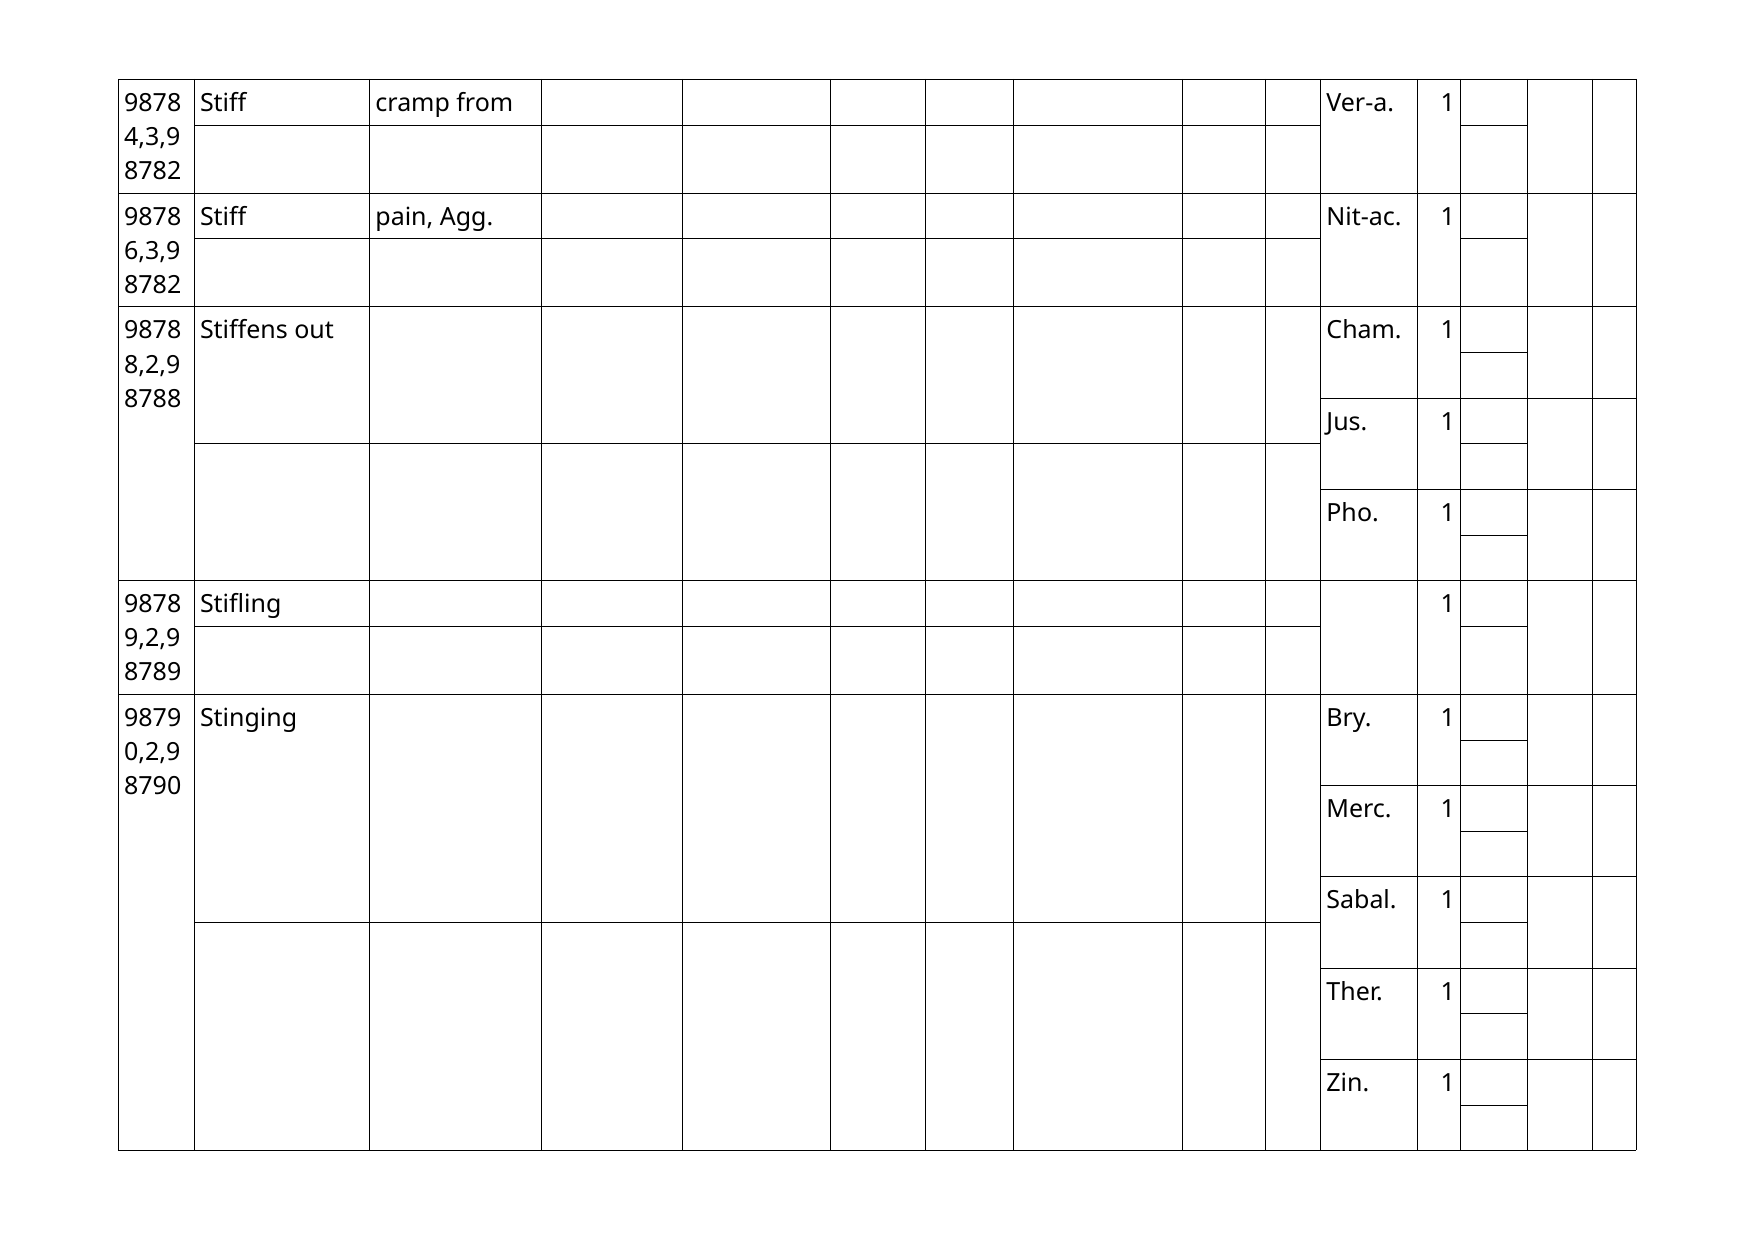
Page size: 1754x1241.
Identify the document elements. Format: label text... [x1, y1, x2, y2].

table_cell [1183, 307, 1265, 443]
table_cell [1014, 444, 1182, 580]
table_cell [831, 80, 925, 124]
table_cell pain, Agg. [370, 194, 541, 238]
table_cell [1183, 581, 1265, 626]
table_cell [1593, 80, 1636, 193]
table_cell [542, 194, 682, 238]
table_cell [1183, 444, 1265, 580]
table_cell [1528, 194, 1592, 306]
table_cell 1 [1418, 581, 1460, 694]
table_cell [1461, 786, 1527, 831]
table_cell [683, 627, 830, 694]
table_cell [831, 695, 925, 922]
table_cell [1266, 581, 1320, 626]
table_cell [1593, 307, 1636, 398]
table_cell 1 [1418, 80, 1460, 193]
table_cell [831, 444, 925, 580]
table_cell 1 [1418, 695, 1460, 785]
table_cell [195, 126, 369, 193]
table_cell [370, 307, 541, 443]
table_cell [1266, 80, 1320, 124]
table_cell [1266, 923, 1320, 1150]
table_cell Merc. [1321, 786, 1417, 876]
table_cell [1014, 194, 1182, 238]
table_cell [1528, 80, 1592, 193]
table_cell [1528, 1060, 1592, 1150]
table_cell [1461, 695, 1527, 739]
table_cell [926, 239, 1013, 306]
table_cell [926, 695, 1013, 922]
table_cell [1183, 80, 1265, 124]
table_cell Zin. [1321, 1060, 1417, 1150]
table_cell [1014, 695, 1182, 922]
table_cell [542, 444, 682, 580]
table_cell [370, 923, 541, 1150]
table_cell [195, 627, 369, 694]
table_cell Ther. [1321, 969, 1417, 1059]
table_cell [1461, 490, 1527, 534]
table_cell [1183, 194, 1265, 238]
table_cell Stiffens out [195, 307, 369, 443]
table_cell [370, 695, 541, 922]
table_cell [1593, 695, 1636, 785]
table_cell [683, 307, 830, 443]
table_cell [1593, 1060, 1636, 1150]
table_cell [542, 627, 682, 694]
table_cell [1528, 399, 1592, 489]
table_cell [1593, 969, 1636, 1059]
table_cell 1 [1418, 1060, 1460, 1150]
table_cell Stiff [195, 80, 369, 124]
table_cell [1266, 627, 1320, 694]
table_cell [1528, 786, 1592, 876]
table_cell 1 [1418, 399, 1460, 489]
table_cell [1014, 80, 1182, 124]
table_cell [1528, 877, 1592, 968]
table_cell [683, 80, 830, 124]
table_cell [926, 307, 1013, 443]
table_cell [1593, 490, 1636, 580]
table_cell [926, 194, 1013, 238]
table_cell [1461, 581, 1527, 626]
table_cell [1266, 194, 1320, 238]
table_cell [1266, 239, 1320, 306]
table_cell 1 [1418, 307, 1460, 398]
table_cell [1266, 307, 1320, 443]
table_cell [1593, 786, 1636, 876]
table_cell [1461, 877, 1527, 922]
table_cell 1 [1418, 877, 1460, 968]
table_cell [370, 581, 541, 626]
table_cell [1461, 126, 1527, 193]
table_cell [1461, 80, 1527, 124]
table_cell Stinging [195, 695, 369, 922]
table_cell [1461, 969, 1527, 1013]
table_cell [1461, 536, 1527, 580]
table_cell [370, 627, 541, 694]
table_cell Sabal. [1321, 877, 1417, 968]
table_cell [195, 444, 369, 580]
table_cell [542, 239, 682, 306]
table_cell [1461, 741, 1527, 785]
table_cell [926, 126, 1013, 193]
table_cell Cham. [1321, 307, 1417, 398]
table_cell Jus. [1321, 399, 1417, 489]
table_cell [831, 581, 925, 626]
table_cell [1461, 1060, 1527, 1104]
table_cell [683, 923, 830, 1150]
table_cell [683, 126, 830, 193]
table_cell [195, 923, 369, 1150]
table_cell [926, 627, 1013, 694]
table_cell [1528, 969, 1592, 1059]
table_cell [1461, 1106, 1527, 1150]
table_cell 1 [1418, 786, 1460, 876]
table_cell 1 [1418, 194, 1460, 306]
table_cell [542, 126, 682, 193]
table_cell [683, 239, 830, 306]
table_cell 1 [1418, 490, 1460, 580]
table_cell [1528, 581, 1592, 694]
table_cell [1528, 490, 1592, 580]
table_cell [1593, 877, 1636, 968]
table_cell [831, 126, 925, 193]
table_cell 98788,2,98788 [119, 307, 194, 580]
table_cell [683, 581, 830, 626]
table_cell [1014, 126, 1182, 193]
table_cell [370, 239, 541, 306]
table_cell [831, 307, 925, 443]
table_cell [1183, 126, 1265, 193]
table_cell [1461, 832, 1527, 876]
table_cell Bry. [1321, 695, 1417, 785]
table_cell [1014, 627, 1182, 694]
table_cell [1461, 399, 1527, 443]
table_cell [926, 80, 1013, 124]
table_cell [1528, 695, 1592, 785]
table_cell [542, 80, 682, 124]
table_cell [1183, 627, 1265, 694]
table_cell 98789,2,98789 [119, 581, 194, 694]
table_cell Nit-ac. [1321, 194, 1417, 306]
table_cell [1183, 695, 1265, 922]
table_cell [831, 194, 925, 238]
table_cell [1014, 239, 1182, 306]
table_cell [1014, 307, 1182, 443]
table_cell [370, 126, 541, 193]
table_cell [1461, 194, 1527, 238]
table_cell [1014, 581, 1182, 626]
table_cell Stiff [195, 194, 369, 238]
table_cell [1461, 307, 1527, 352]
table_cell [1461, 444, 1527, 489]
table_cell [831, 923, 925, 1150]
table_cell Stifling [195, 581, 369, 626]
table_cell [370, 444, 541, 580]
table_cell [1183, 923, 1265, 1150]
table_cell [542, 307, 682, 443]
table_cell [926, 581, 1013, 626]
table_cell [1593, 399, 1636, 489]
table_cell 98790,2,98790 [119, 695, 194, 1150]
table_cell [1461, 239, 1527, 306]
table_cell [1461, 627, 1527, 694]
table_cell [683, 194, 830, 238]
table_cell [1266, 444, 1320, 580]
table_cell [1321, 581, 1417, 694]
table_cell [1593, 581, 1636, 694]
table_cell 98784,3,98782 [119, 80, 194, 193]
table_cell 1 [1418, 969, 1460, 1059]
table_cell cramp from [370, 80, 541, 124]
table_cell [926, 923, 1013, 1150]
table_cell [1461, 923, 1527, 968]
table_cell [683, 444, 830, 580]
table_cell [542, 581, 682, 626]
table_cell [1266, 695, 1320, 922]
table_cell [926, 444, 1013, 580]
table_cell [542, 923, 682, 1150]
table_cell [1461, 1014, 1527, 1059]
table_cell [195, 239, 369, 306]
table_cell [1528, 307, 1592, 398]
table_cell [1266, 126, 1320, 193]
table_cell Ver-a. [1321, 80, 1417, 193]
table_cell [1014, 923, 1182, 1150]
table_cell 98786,3,98782 [119, 194, 194, 306]
table_cell [1183, 239, 1265, 306]
table_cell [683, 695, 830, 922]
table_cell [1593, 194, 1636, 306]
table_cell Pho. [1321, 490, 1417, 580]
table_cell [831, 627, 925, 694]
table_cell [542, 695, 682, 922]
table_cell [831, 239, 925, 306]
table_cell [1461, 353, 1527, 398]
